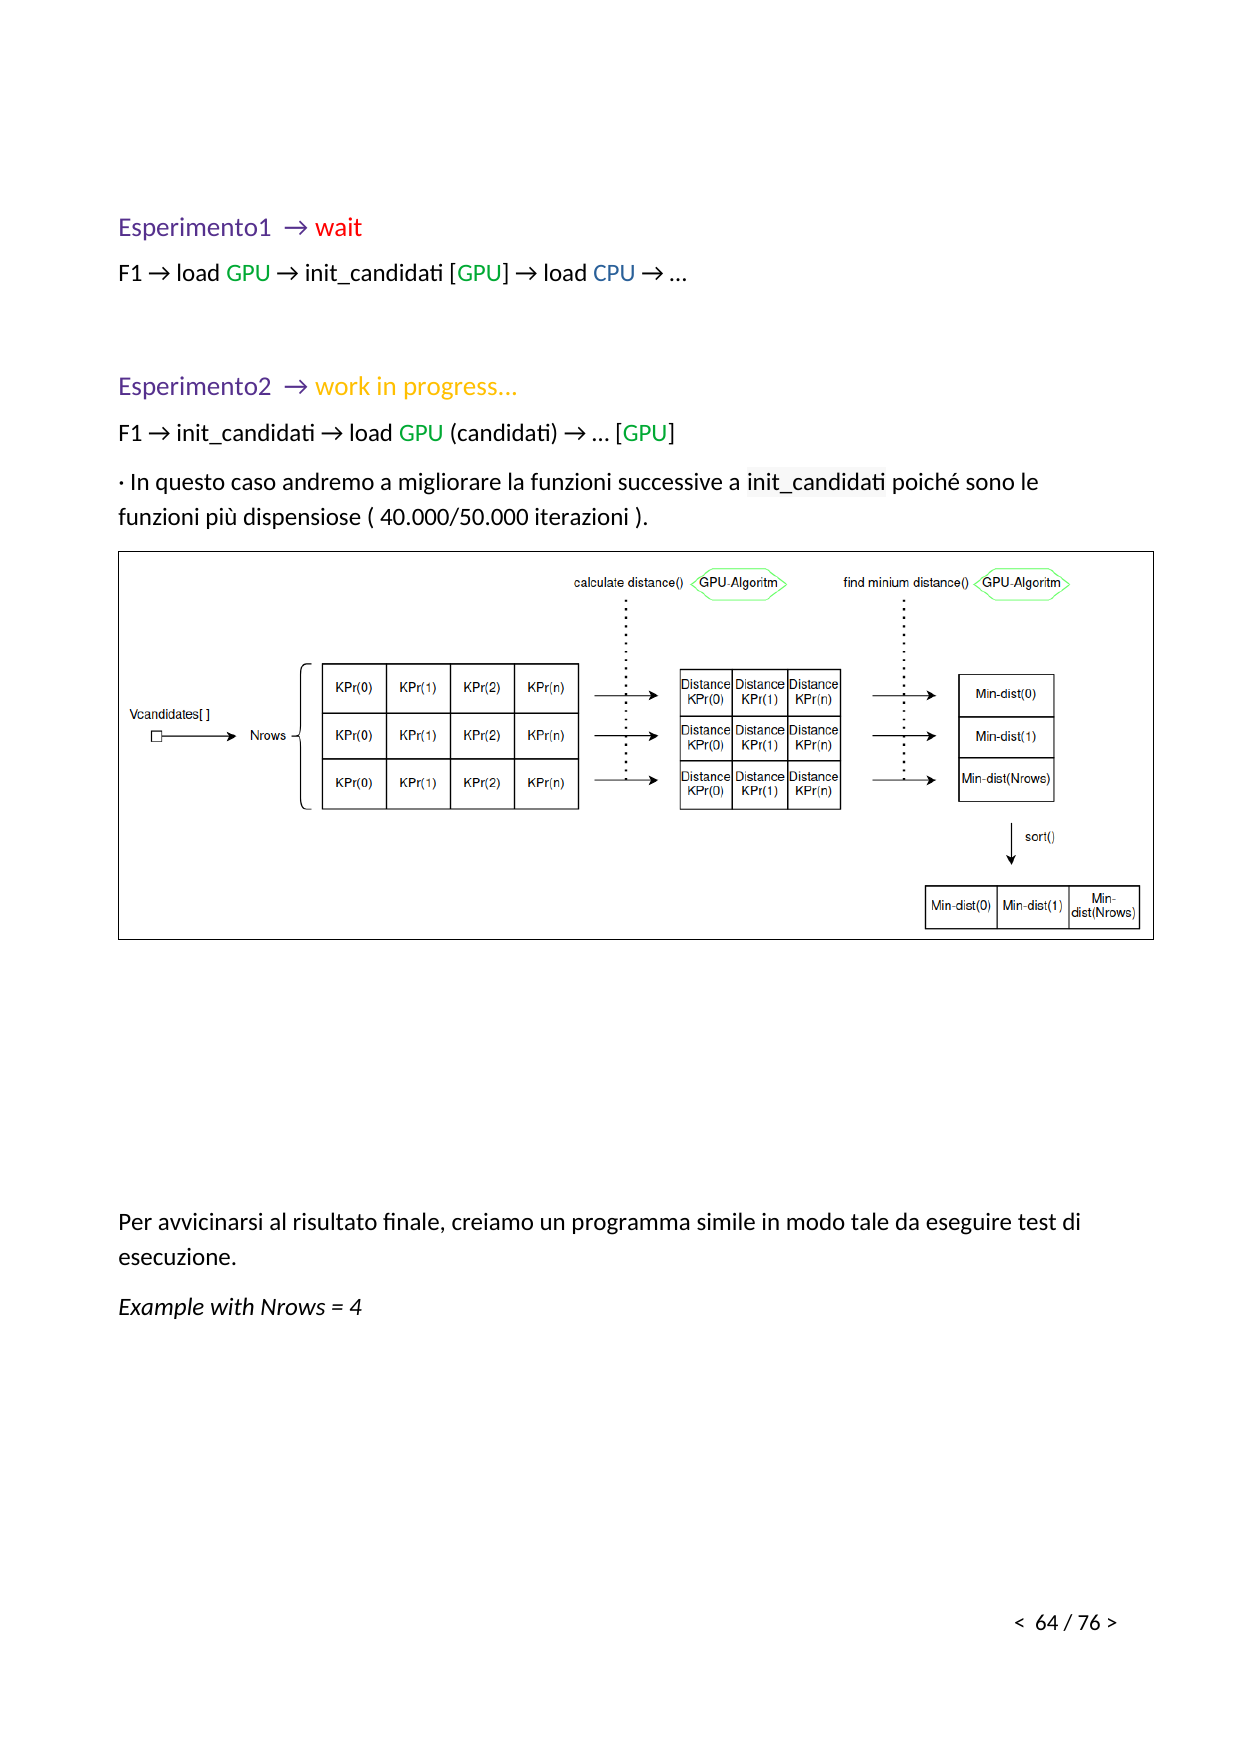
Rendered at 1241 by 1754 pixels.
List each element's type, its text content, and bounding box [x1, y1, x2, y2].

text Per avvicinarsi al risultato finale, creiamo un programma simile in modo tale da eseguire test di esecuzione. [118, 1206, 1122, 1272]
text · In questo caso andremo a migliorare la funzioni successive a init_candidati poiché sono le funzioni più dispensiose ( 40.000/50.000 iterazioni ). [118, 467, 1122, 532]
text Example with Nrows = 4 [118, 1291, 1122, 1322]
text F1 → init_candidati → load GPU (candidati) → … [GPU] [118, 417, 1122, 447]
picture [121, 554, 1151, 937]
subtitle Esperimento1 → wait [118, 210, 1122, 243]
subtitle Esperimento2 → work in progress... [118, 369, 1122, 402]
text F1 → load GPU → init_candidati [GPU] → load CPU → … [118, 257, 1122, 288]
